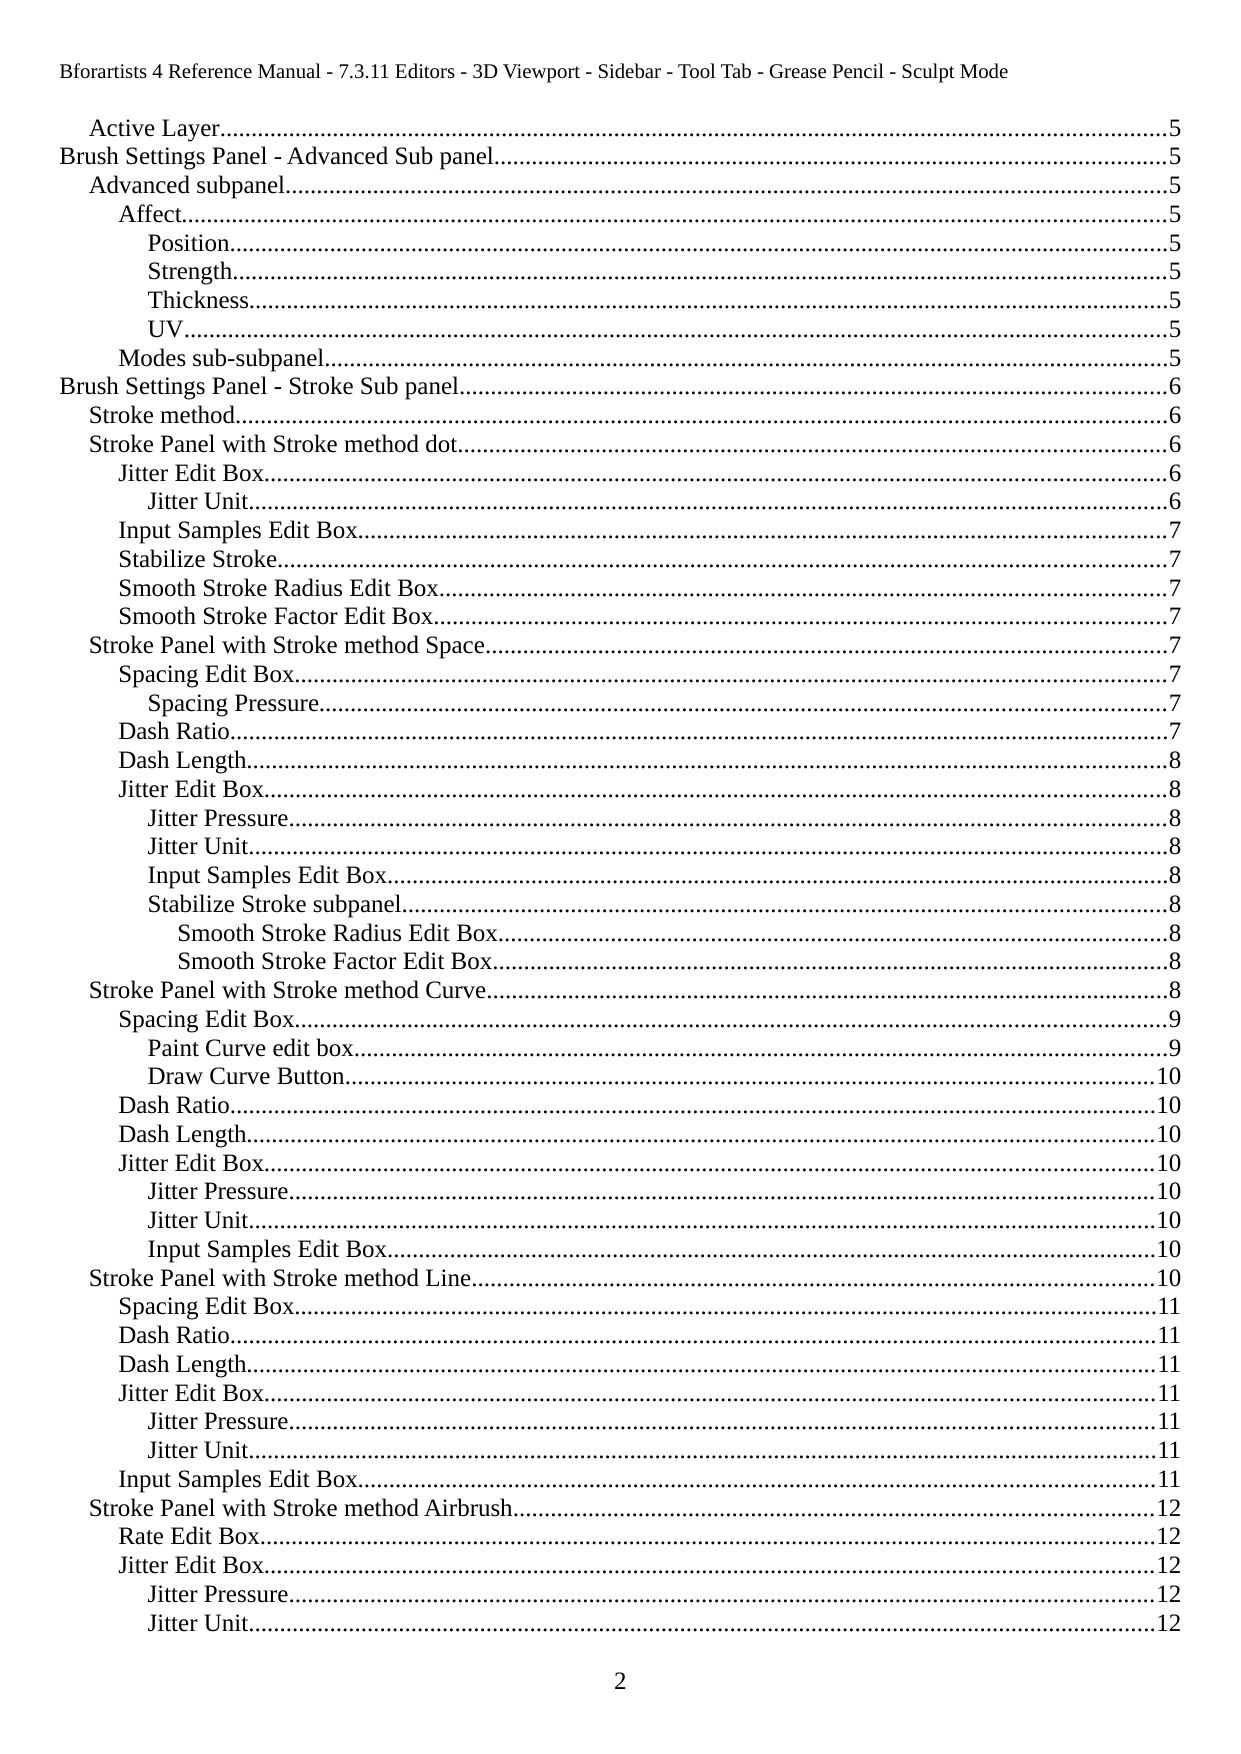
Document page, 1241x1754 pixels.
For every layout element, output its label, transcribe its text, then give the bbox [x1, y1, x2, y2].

text Strength 5 [147, 256, 1181, 285]
text Thickness 5 [147, 285, 1181, 314]
text Modes sub-subpanel 5 [118, 343, 1181, 371]
text Affect 5 [118, 199, 1181, 228]
text Smooth Stroke Factor Edit Box 7 [118, 601, 1181, 630]
text Brush Settings Panel - Stroke Sub panel 6 [59, 371, 1181, 400]
text Jitter Pressure 11 [147, 1406, 1181, 1435]
text Jitter Edit Box 8 [118, 774, 1181, 803]
text Smooth Stroke Radius Edit Box 7 [118, 573, 1181, 601]
text Input Samples Edit Box 11 [118, 1464, 1181, 1493]
text Stabilize Stroke 7 [118, 544, 1181, 573]
text Jitter Pressure 8 [147, 803, 1181, 831]
text Stabilize Stroke subpanel 8 [147, 889, 1181, 918]
text Jitter Edit Box 11 [118, 1378, 1181, 1406]
text Jitter Unit 10 [147, 1205, 1181, 1234]
text Spacing Edit Box 9 [118, 1004, 1181, 1033]
text Advanced subpanel 5 [88, 170, 1181, 199]
text Dash Length 8 [118, 745, 1181, 774]
text Jitter Unit 11 [147, 1435, 1181, 1464]
text Dash Ratio 10 [118, 1090, 1181, 1119]
text Input Samples Edit Box 10 [147, 1234, 1181, 1263]
text Jitter Pressure 10 [147, 1176, 1181, 1205]
text Jitter Edit Box 12 [118, 1550, 1181, 1579]
text Dash Ratio 7 [118, 716, 1181, 745]
text Spacing Edit Box 11 [118, 1291, 1181, 1320]
text Stroke Panel with Stroke method Line 10 [88, 1263, 1181, 1291]
text Jitter Unit 6 [147, 486, 1181, 515]
text Rate Edit Box 12 [118, 1521, 1181, 1550]
text Draw Curve Button 10 [147, 1061, 1181, 1090]
text Smooth Stroke Factor Edit Box 8 [177, 946, 1181, 975]
text Jitter Unit 8 [147, 831, 1181, 860]
text Spacing Edit Box 7 [118, 659, 1181, 688]
text Stroke Panel with Stroke method dot 6 [88, 429, 1181, 458]
text Jitter Pressure 12 [147, 1579, 1181, 1608]
text Input Samples Edit Box 8 [147, 860, 1181, 889]
text UV 5 [147, 314, 1181, 343]
text Spacing Pressure 7 [147, 688, 1181, 716]
text Smooth Stroke Radius Edit Box 8 [177, 918, 1181, 946]
text Jitter Unit 12 [147, 1608, 1181, 1636]
text Brush Settings Panel - Advanced Sub panel 5 [59, 141, 1181, 170]
text Position 5 [147, 228, 1181, 256]
text Stroke method 6 [88, 400, 1181, 429]
text Jitter Edit Box 10 [118, 1148, 1181, 1176]
text Stroke Panel with Stroke method Curve 8 [88, 975, 1181, 1004]
text Active Layer 5 [88, 113, 1181, 141]
text Input Samples Edit Box 7 [118, 515, 1181, 544]
text Dash Length 10 [118, 1119, 1181, 1148]
text Dash Length 11 [118, 1349, 1181, 1378]
text Dash Ratio 11 [118, 1320, 1181, 1349]
text Paint Curve edit box 9 [147, 1033, 1181, 1061]
text Jitter Edit Box 6 [118, 458, 1181, 486]
text Stroke Panel with Stroke method Airbrush 12 [88, 1493, 1181, 1521]
text Stroke Panel with Stroke method Space 7 [88, 630, 1181, 659]
